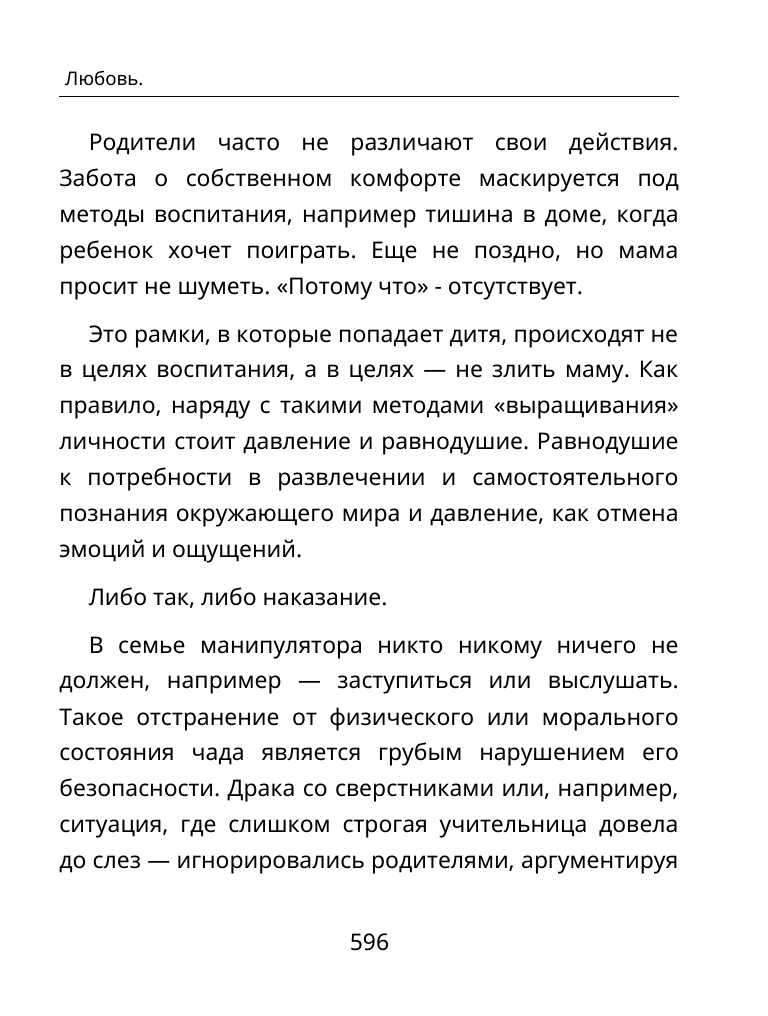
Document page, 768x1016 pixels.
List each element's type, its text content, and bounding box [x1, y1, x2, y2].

text Это рамки, в которые попадает дитя, происходят не в целях воспитания, а в целях — не злить маму. Как правило, наряду с такими методами «выращивания» личности стоит давление и равнодушие. Равнодушие к потребности в развлечении и самостоятельного познания окружающего мира и давление, как отмена эмоций и ощущений. [59, 317, 679, 564]
text В семье манипулятора никто никому ничего не должен, например — заступиться или выслушать. Такое отстранение от физического или морального состояния чада является грубым нарушением его безопасности. Драка со сверстниками или, например, ситуация, где слишком строгая учительница довела до слез — игнорировались родителями, аргументируя [59, 628, 679, 875]
text Либо так, либо наказание. [59, 581, 679, 612]
text Родители часто не различают свои действия. Забота о собственном комфорте маскируется под методы воспитания, например тишина в доме, когда ребенок хочет поиграть. Еще не поздно, но мама просит не шуметь. «Потому что» - отсутствует. [59, 126, 679, 301]
